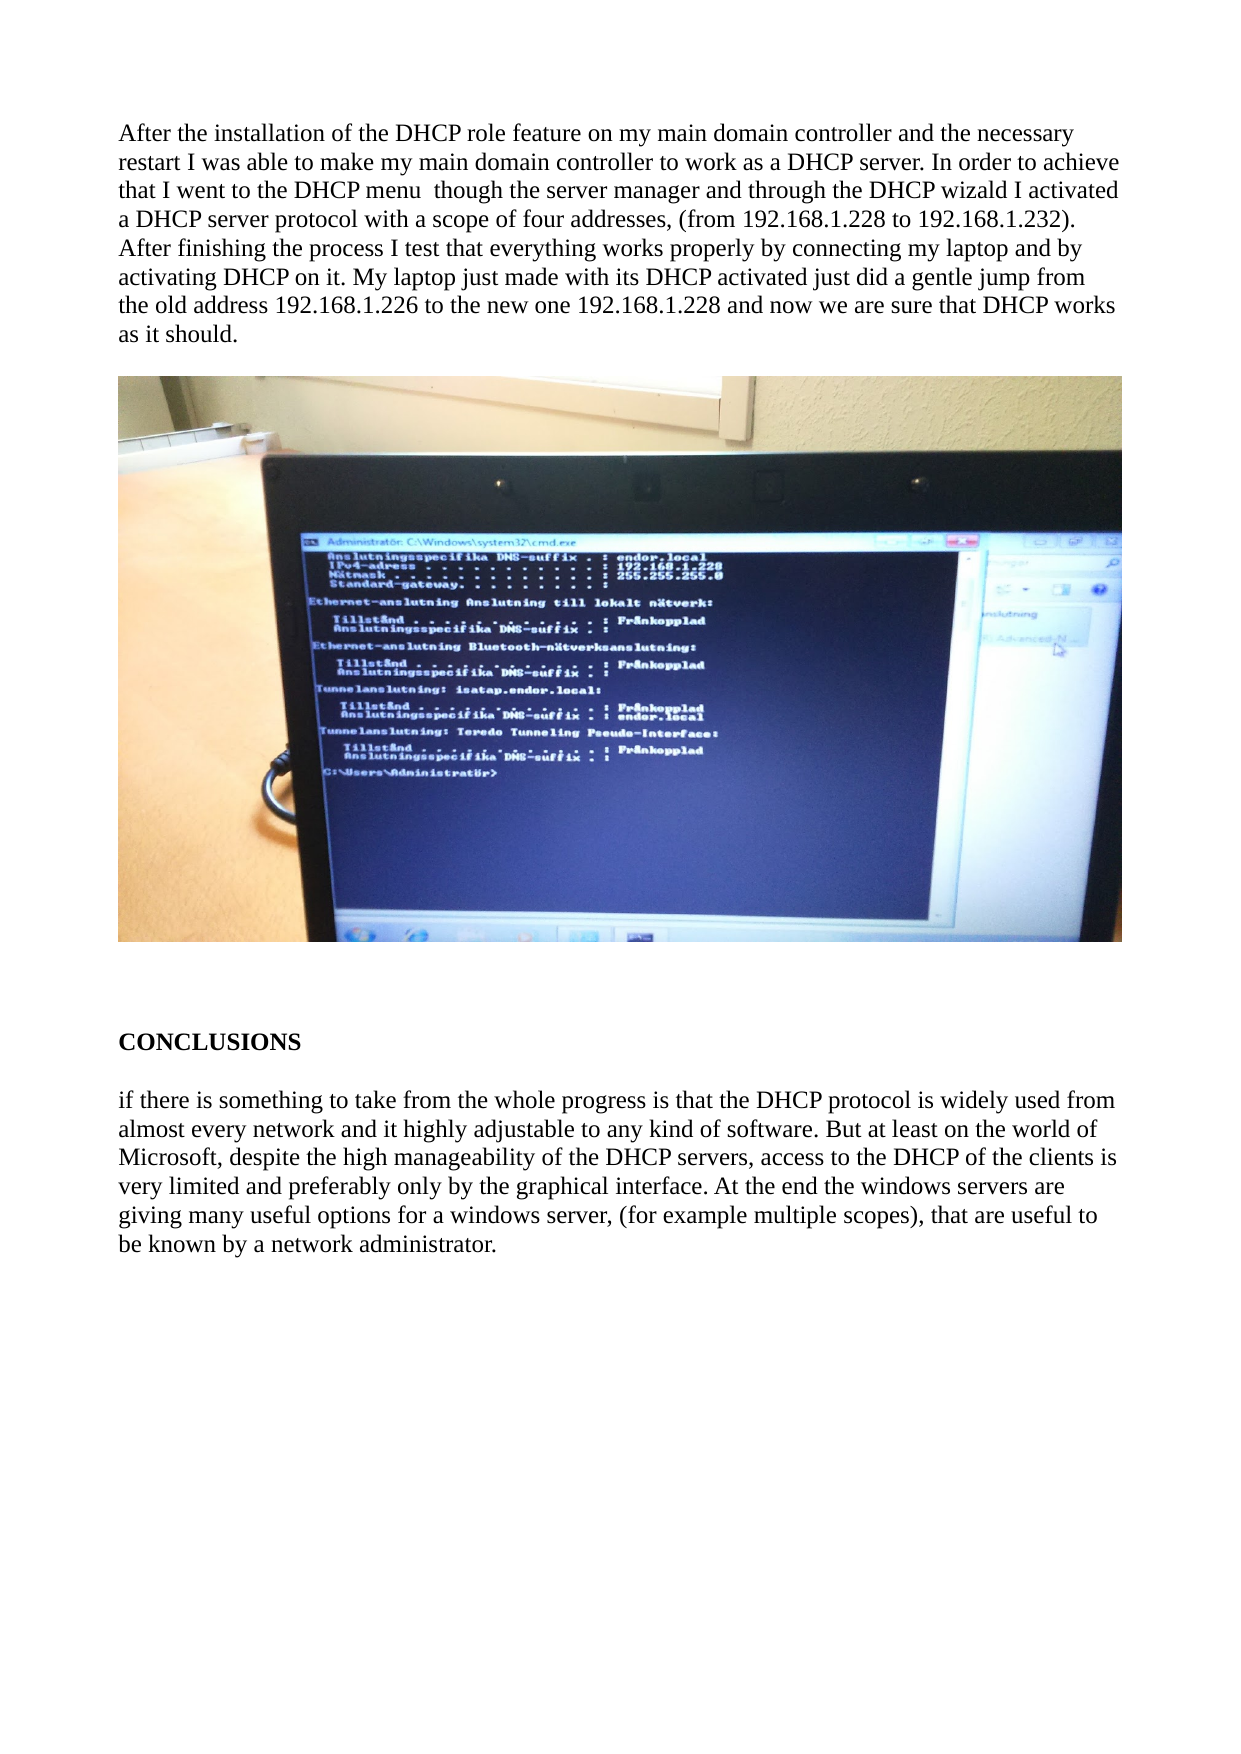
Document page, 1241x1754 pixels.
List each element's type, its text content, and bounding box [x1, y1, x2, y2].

text if there is something to take from the whole progress is that the DHCP protocol is widely used from almost every network and it highly adjustable to any kind of software. But at least on the world of Microsoft, despite the high manageability of the DHCP servers, access to the DHCP of the clients is very limited and preferably only by the graphical interface. At the end the windows servers are giving many useful options for a windows server, (for example multiple scopes), that are useful to be known by a network administrator. [118, 1085, 1122, 1257]
text After the installation of the DHCP role feature on my main domain controller and the necessary restart I was able to make my main domain controller to work as a DHCP server. In order to achieve that I went to the DHCP menu though the server manager and through the DHCP wizald I activated a DHCP server protocol with a scope of four addresses, (from 192.168.1.228 to 192.168.1.232). [118, 118, 1122, 233]
text After finishing the process I test that everything works properly by connecting my laptop and by activating DHCP on it. My laptop just made with its DHCP activated just did a gentle jump from the old address 192.168.1.226 to the new one 192.168.1.228 and now we are sure that DHCP works as it should. [118, 233, 1122, 348]
picture [118, 376, 1122, 942]
text CONCLUSIONS [118, 1027, 1122, 1056]
